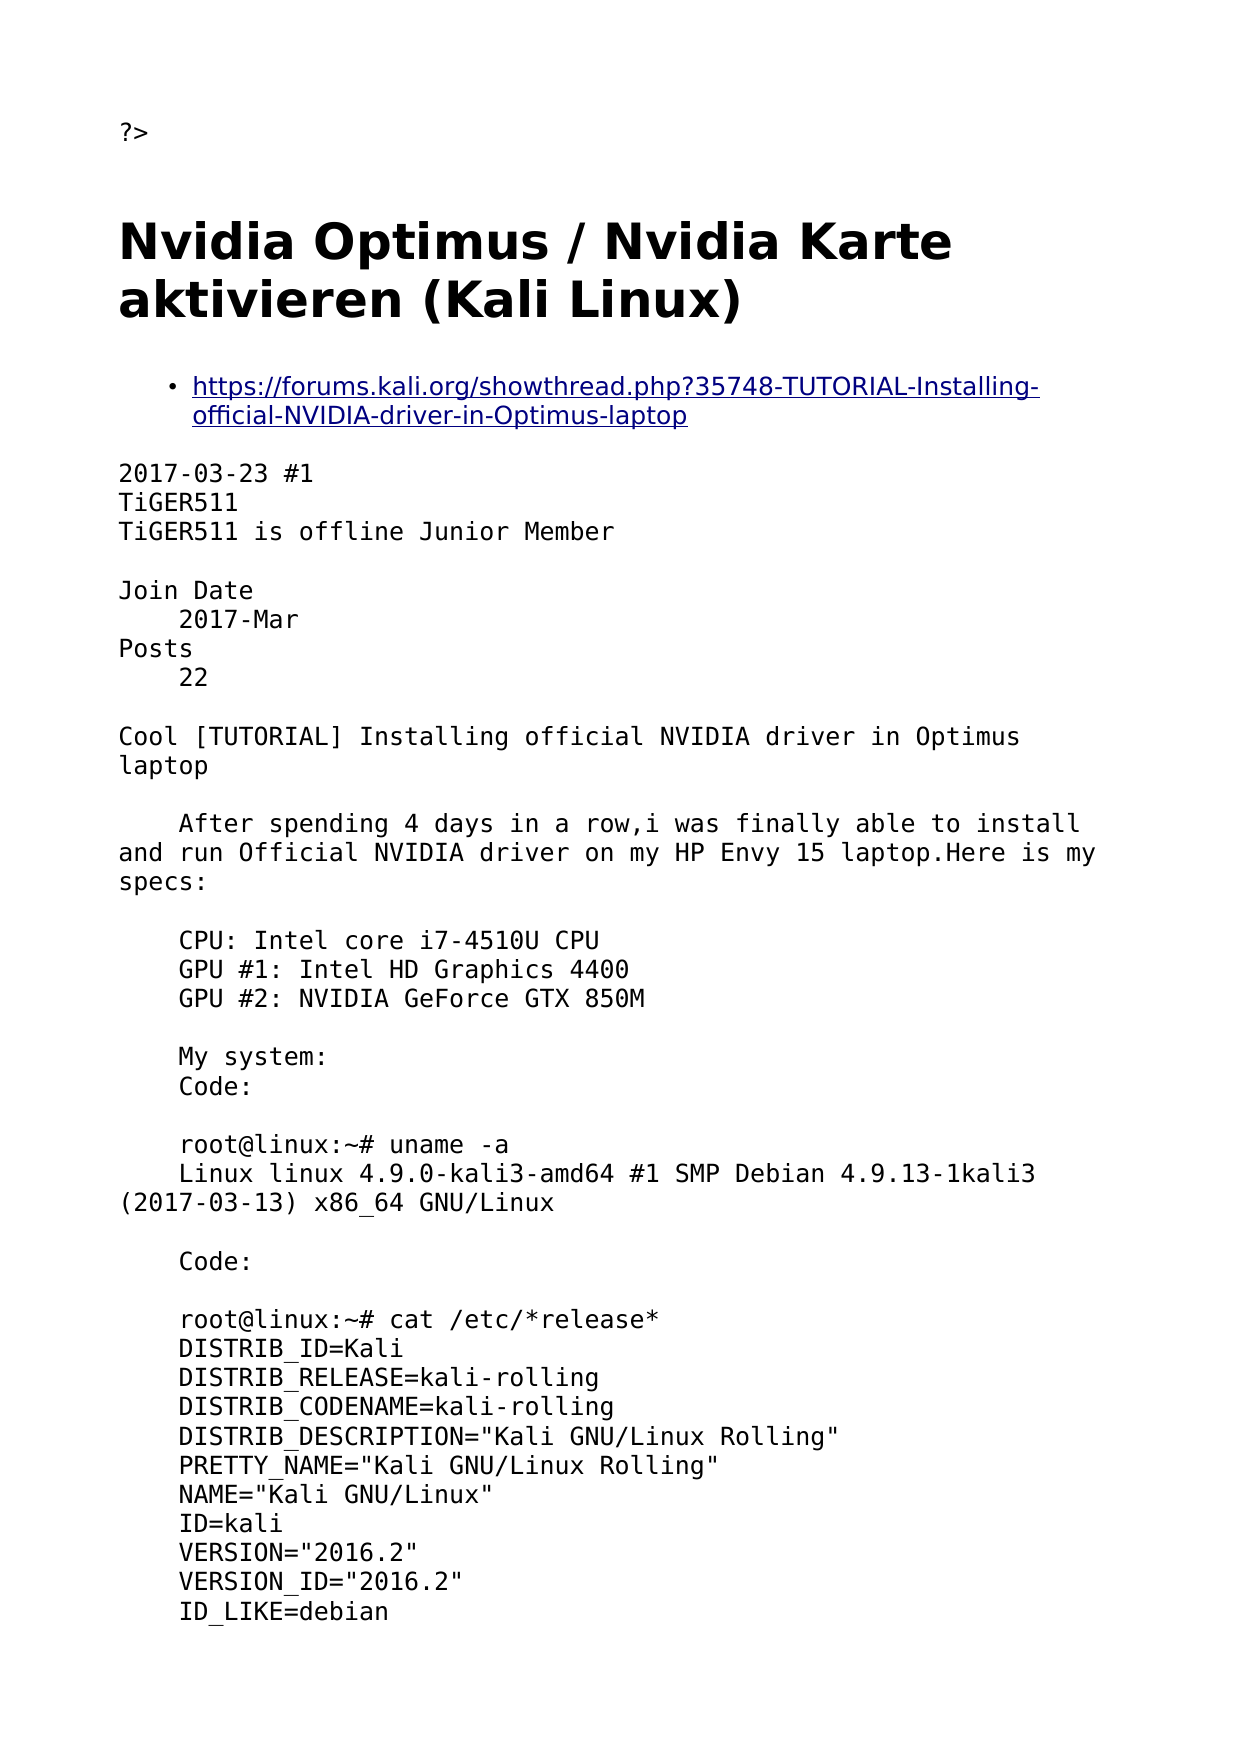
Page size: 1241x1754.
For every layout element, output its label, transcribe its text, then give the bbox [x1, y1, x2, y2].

text 2017-03-23 #1 TiGER511 TiGER511 is offline Junior Member Join Date 2017-Mar Posts 22 Cool [TUTORIAL] Installing official NVIDIA driver in Optimus laptop After spending 4 days in a row,i was finally able to install and run Official NVIDIA driver on my HP Envy 15 laptop.Here is my specs: CPU: Intel core i7-4510U CPU GPU #1: Intel HD Graphics 4400 GPU #2: NVIDIA GeForce GTX 850M My system: Code: root@linux:~# uname -a Linux linux 4.9.0-kali3-amd64 #1 SMP Debian 4.9.13-1kali3 (2017-03-13) x86_64 GNU/Linux Code: root@linux:~# cat /etc/*release* DISTRIB_ID=Kali DISTRIB_RELEASE=kali-rolling DISTRIB_CODENAME=kali-rolling DISTRIB_DESCRIPTION="Kali GNU/Linux Rolling" PRETTY_NAME="Kali GNU/Linux Rolling" NAME="Kali GNU/Linux" ID=kali VERSION="2016.2" VERSION_ID="2016.2" ID_LIKE=debian [118, 430, 1122, 1626]
text ?> [118, 118, 1122, 176]
subtitle Nvidia Optimus / Nvidia Karte aktivieren (Kali Linux) [118, 213, 1122, 330]
list https://forums.kali.org/showthread.php?35748-TUTORIAL-Installing-official-NVIDIA-driver-in-Optimus-laptop [177, 372, 1122, 430]
